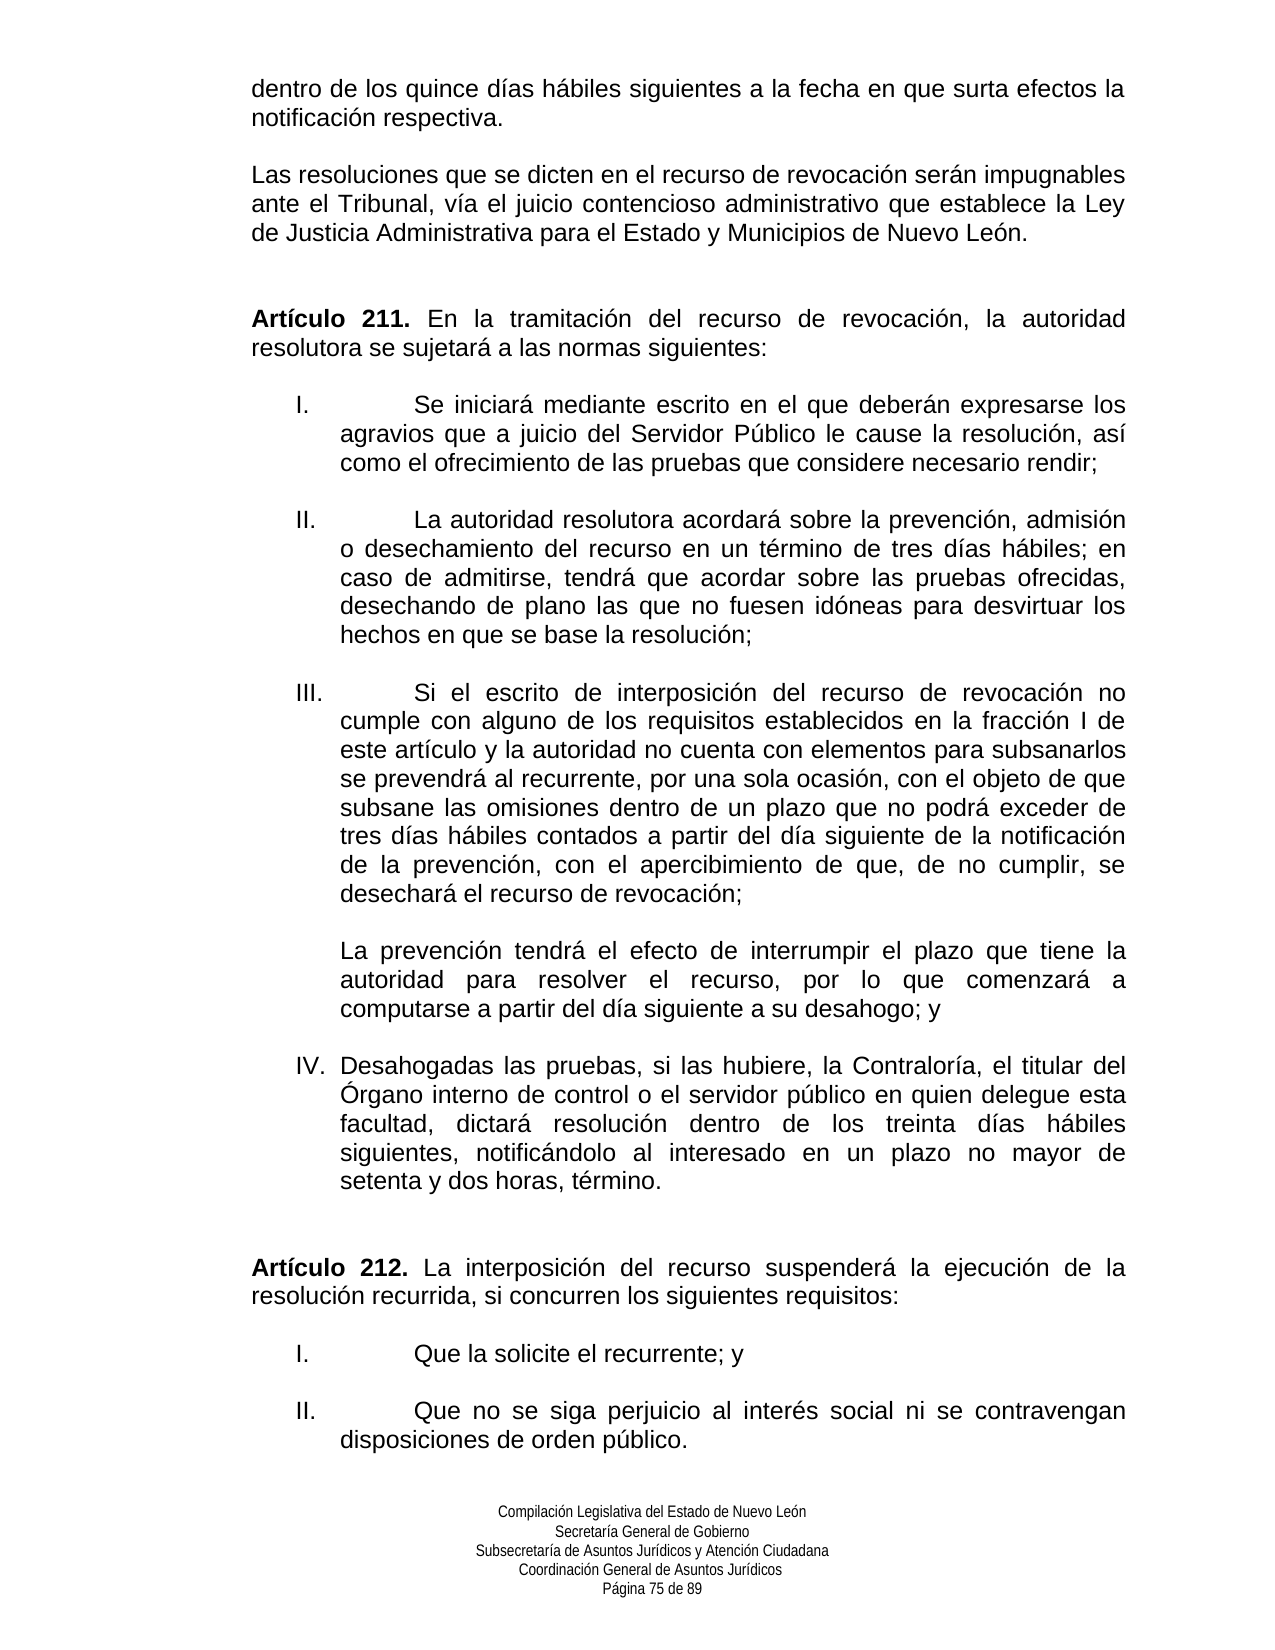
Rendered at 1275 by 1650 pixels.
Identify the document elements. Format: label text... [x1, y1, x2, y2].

list Si el escrito de interposición del recurso de revocación no cumple con alguno de los requisitos establecidos en la fracción I de este artículo y la autoridad no cuenta con elementos para subsanarlos se prevendrá al recurrente, por una sola ocasión, con el objeto de que subsane las omisiones dentro de un plazo que no podrá exceder de tres días hábiles contados a partir del día siguiente de la notificación de la prevención, con el apercibimiento de que, de no cumplir, se desechará el recurso de revocación; [295, 678, 1127, 908]
text La prevención tendrá el efecto de interrumpir el plazo que tiene la autoridad para resolver el recurso, por lo que comenzará a computarse a partir del día siguiente a su desahogo; y [340, 936, 1127, 1023]
list La autoridad resolutora acordará sobre la prevención, admisión o desechamiento del recurso en un término de tres días hábiles; en caso de admitirse, tendrá que acordar sobre las pruebas ofrecidas, desechando de plano las que no fuesen idóneas para desvirtuar los hechos en que se base la resolución; [295, 505, 1127, 649]
list Se iniciará mediante escrito en el que deberán expresarse los agravios que a juicio del Servidor Público le cause la resolución, así como el ofrecimiento de las pruebas que considere necesario rendir; [295, 390, 1127, 476]
list Que la solicite el recurrente; y [295, 1339, 1127, 1368]
text Artículo 211. En la tramitación del recurso de revocación, la autoridad resolutora se sujetará a las normas siguientes: [251, 304, 1127, 361]
list Desahogadas las pruebas, si las hubiere, la Contraloría, el titular del Órgano interno de control o el servidor público en quien delegue esta facultad, dictará resolución dentro de los treinta días hábiles siguientes, notificándolo al interesado en un plazo no mayor de setenta y dos horas, término. [295, 1051, 1127, 1195]
list Que no se siga perjuicio al interés social ni se contravengan disposiciones de orden público. [295, 1396, 1127, 1454]
text Las resoluciones que se dicten en el recurso de revocación serán impugnables ante el Tribunal, vía el juicio contencioso administrativo que establece la Ley de Justicia Administrativa para el Estado y Municipios de Nuevo León. [251, 160, 1127, 246]
text Artículo 212. La interposición del recurso suspenderá la ejecución de la resolución recurrida, si concurren los siguientes requisitos: [251, 1253, 1127, 1310]
text dentro de los quince días hábiles siguientes a la fecha en que surta efectos la notificación respectiva. [251, 74, 1127, 131]
